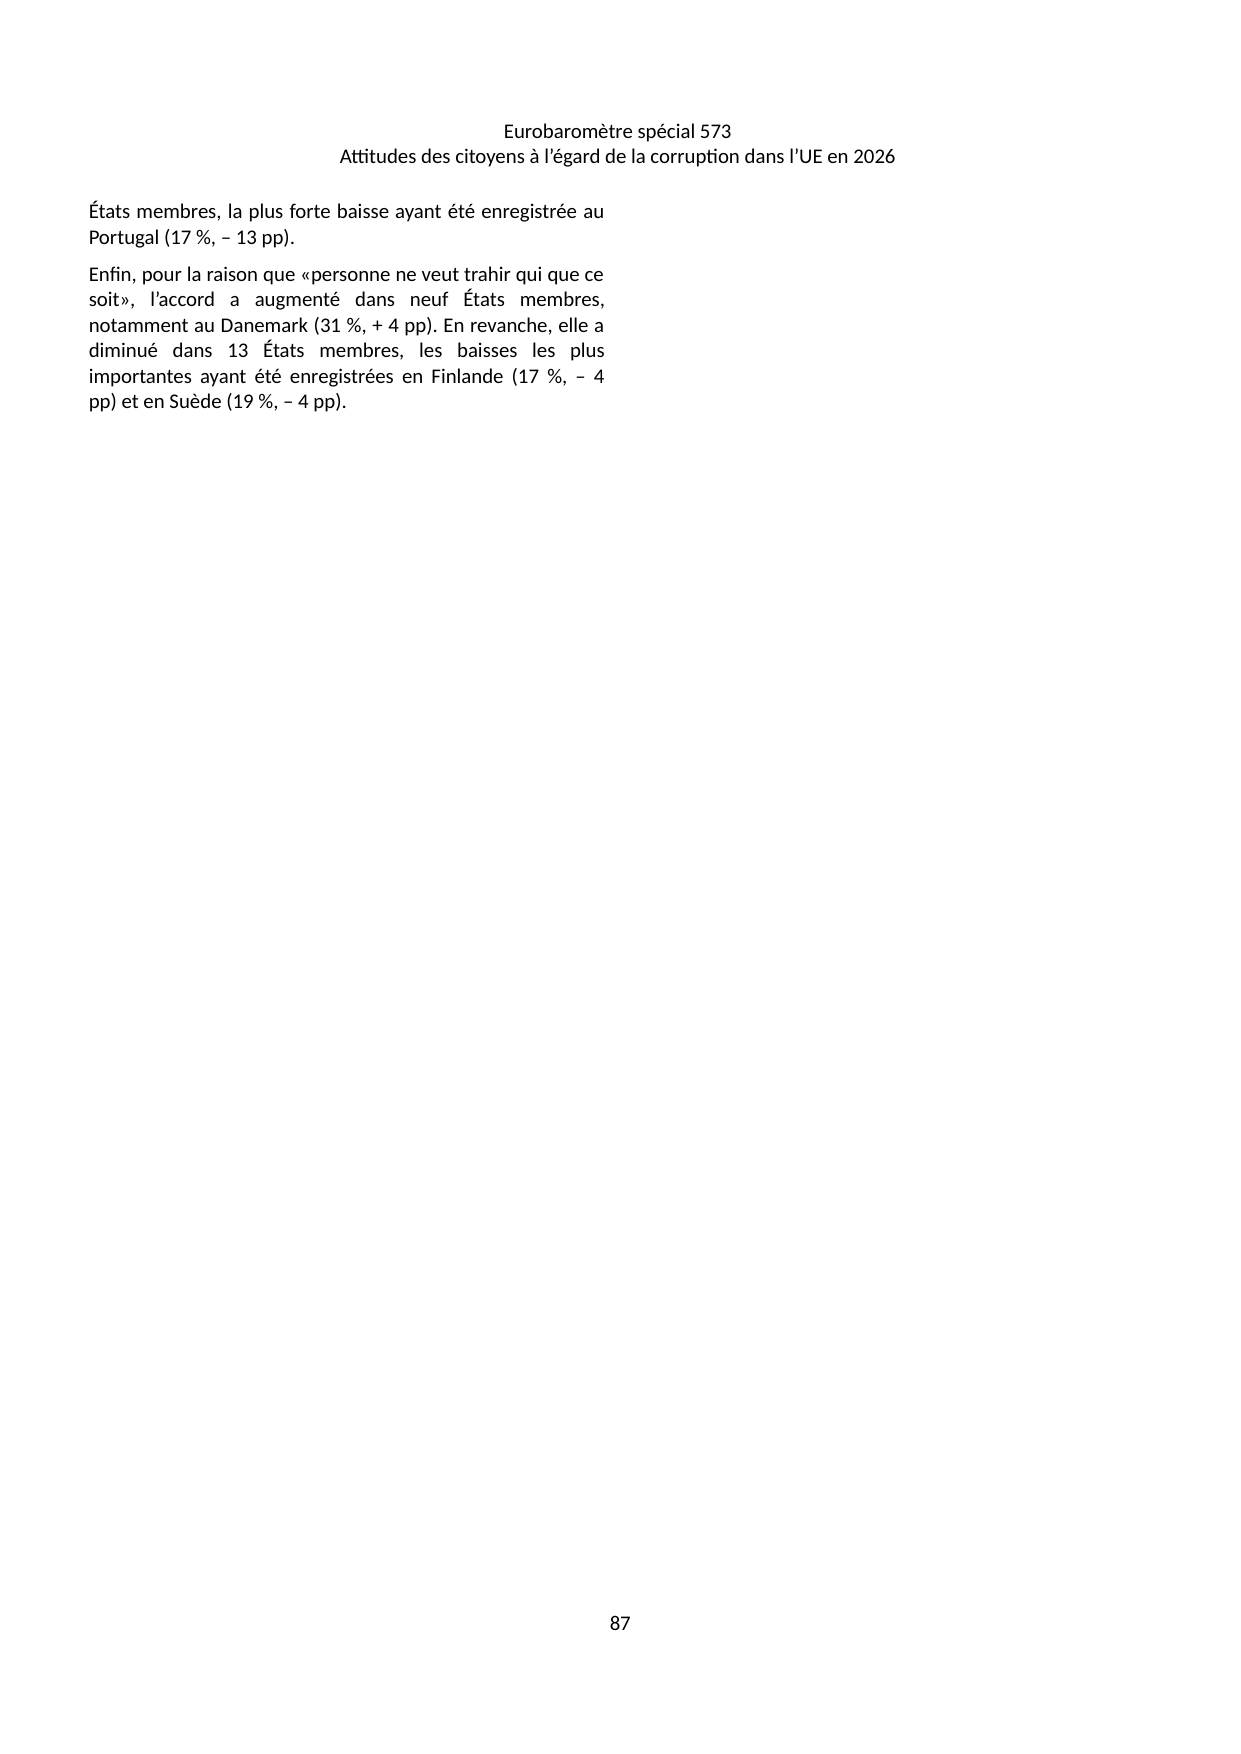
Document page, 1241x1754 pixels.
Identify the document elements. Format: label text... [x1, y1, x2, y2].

text Enfin, pour la raison que «personne ne veut trahir qui que ce soit», l’accord a augmenté dans neuf États membres, notamment au Danemark (31 %, + 4 pp). En revanche, elle a diminué dans 13 États membres, les baisses les plus importantes ayant été enregistrées en Finlande (17 %, – 4 pp) et en Suède (19 %, – 4 pp). [88, 261, 605, 414]
text États membres, la plus forte baisse ayant été enregistrée au Portugal (17 %, – 13 pp). [88, 198, 605, 249]
